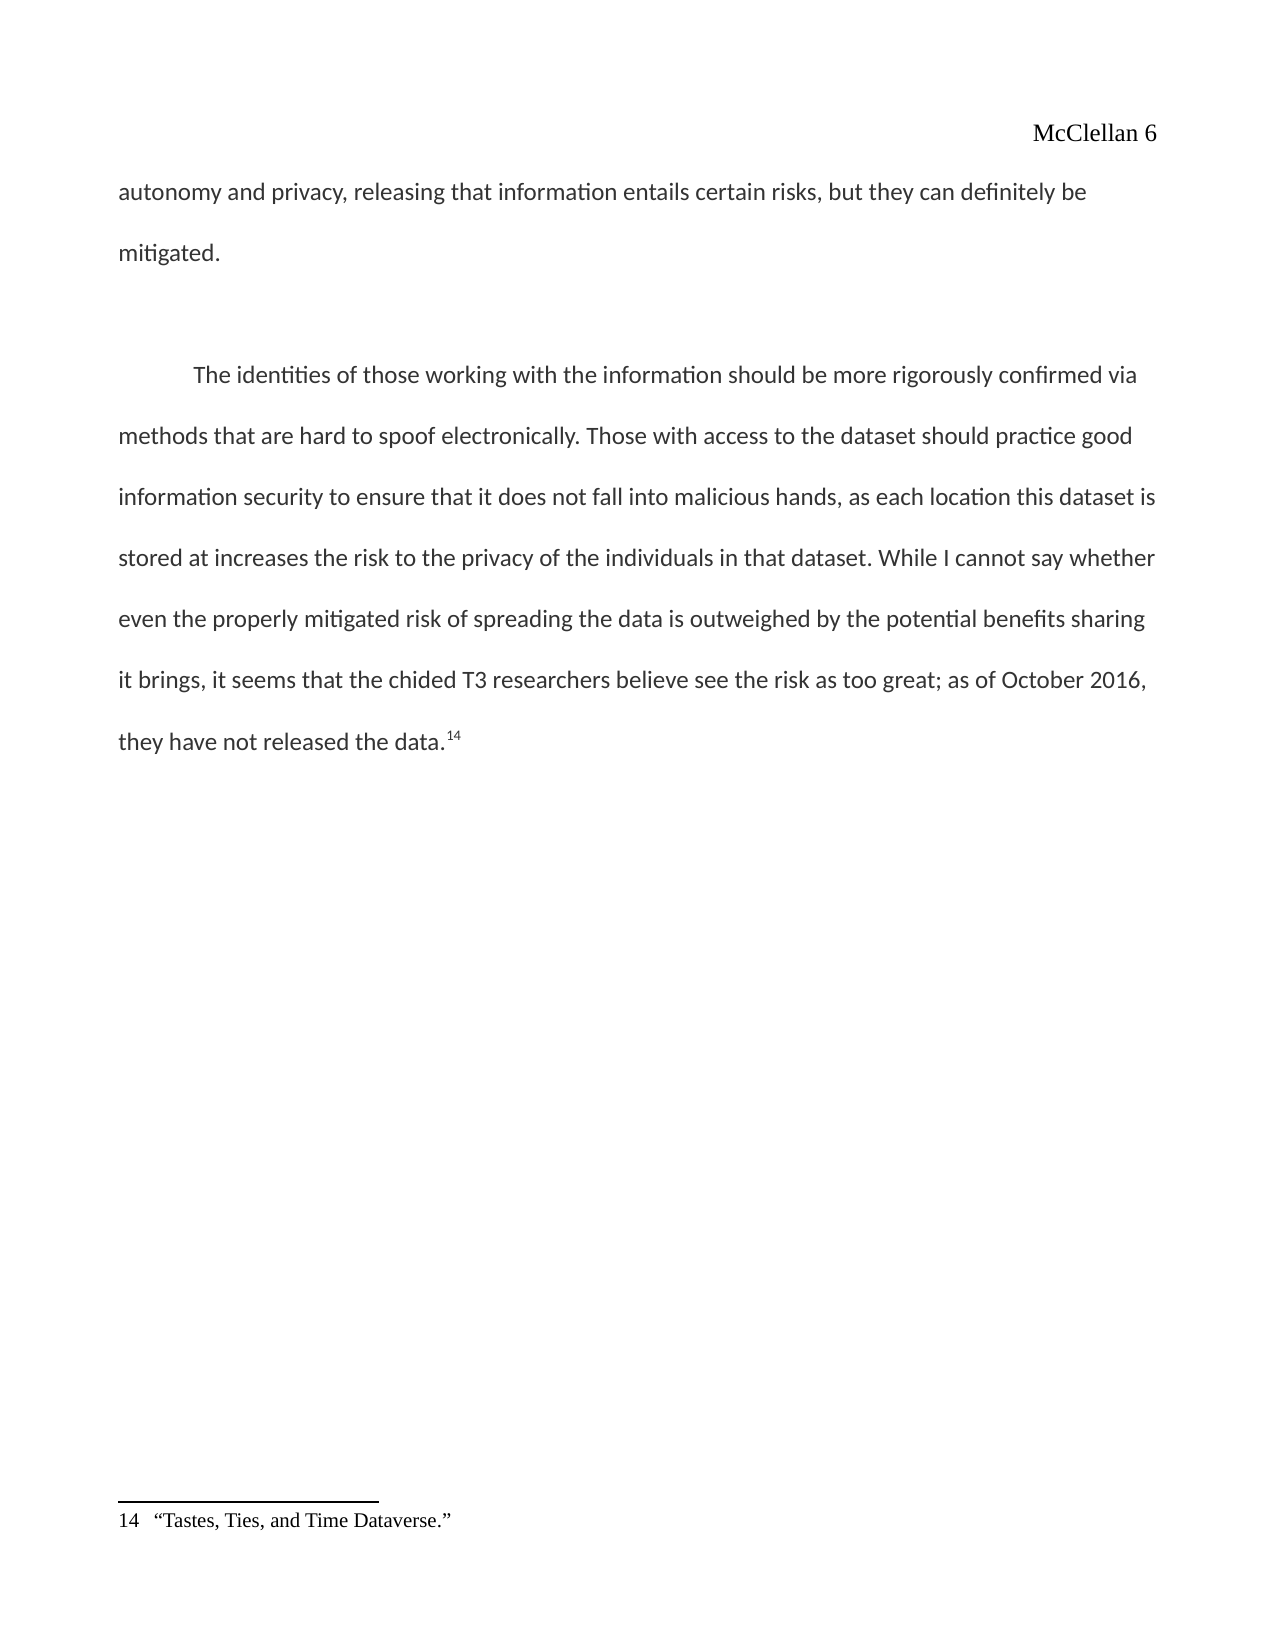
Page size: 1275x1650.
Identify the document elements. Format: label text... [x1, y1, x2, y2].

text “Tastes, Ties, and Time Dataverse.” [118, 1508, 1157, 1532]
text autonomy and privacy, releasing that information entails certain risks, but they can definitely be mitigated. [118, 176, 1157, 268]
text The identities of those working with the information should be more rigorously confirmed via methods that are hard to spoof electronically. Those with access to the dataset should practice good information security to ensure that it does not fall into malicious hands, as each location this dataset is stored at increases the risk to the privacy of the individuals in that dataset. While I cannot say whether even the properly mitigated risk of spreading the data is outweighed by the potential benefits sharing it brings, it seems that the chided T3 researchers believe see the risk as too great; as of October 2016, they have not released the data. [118, 359, 1157, 756]
